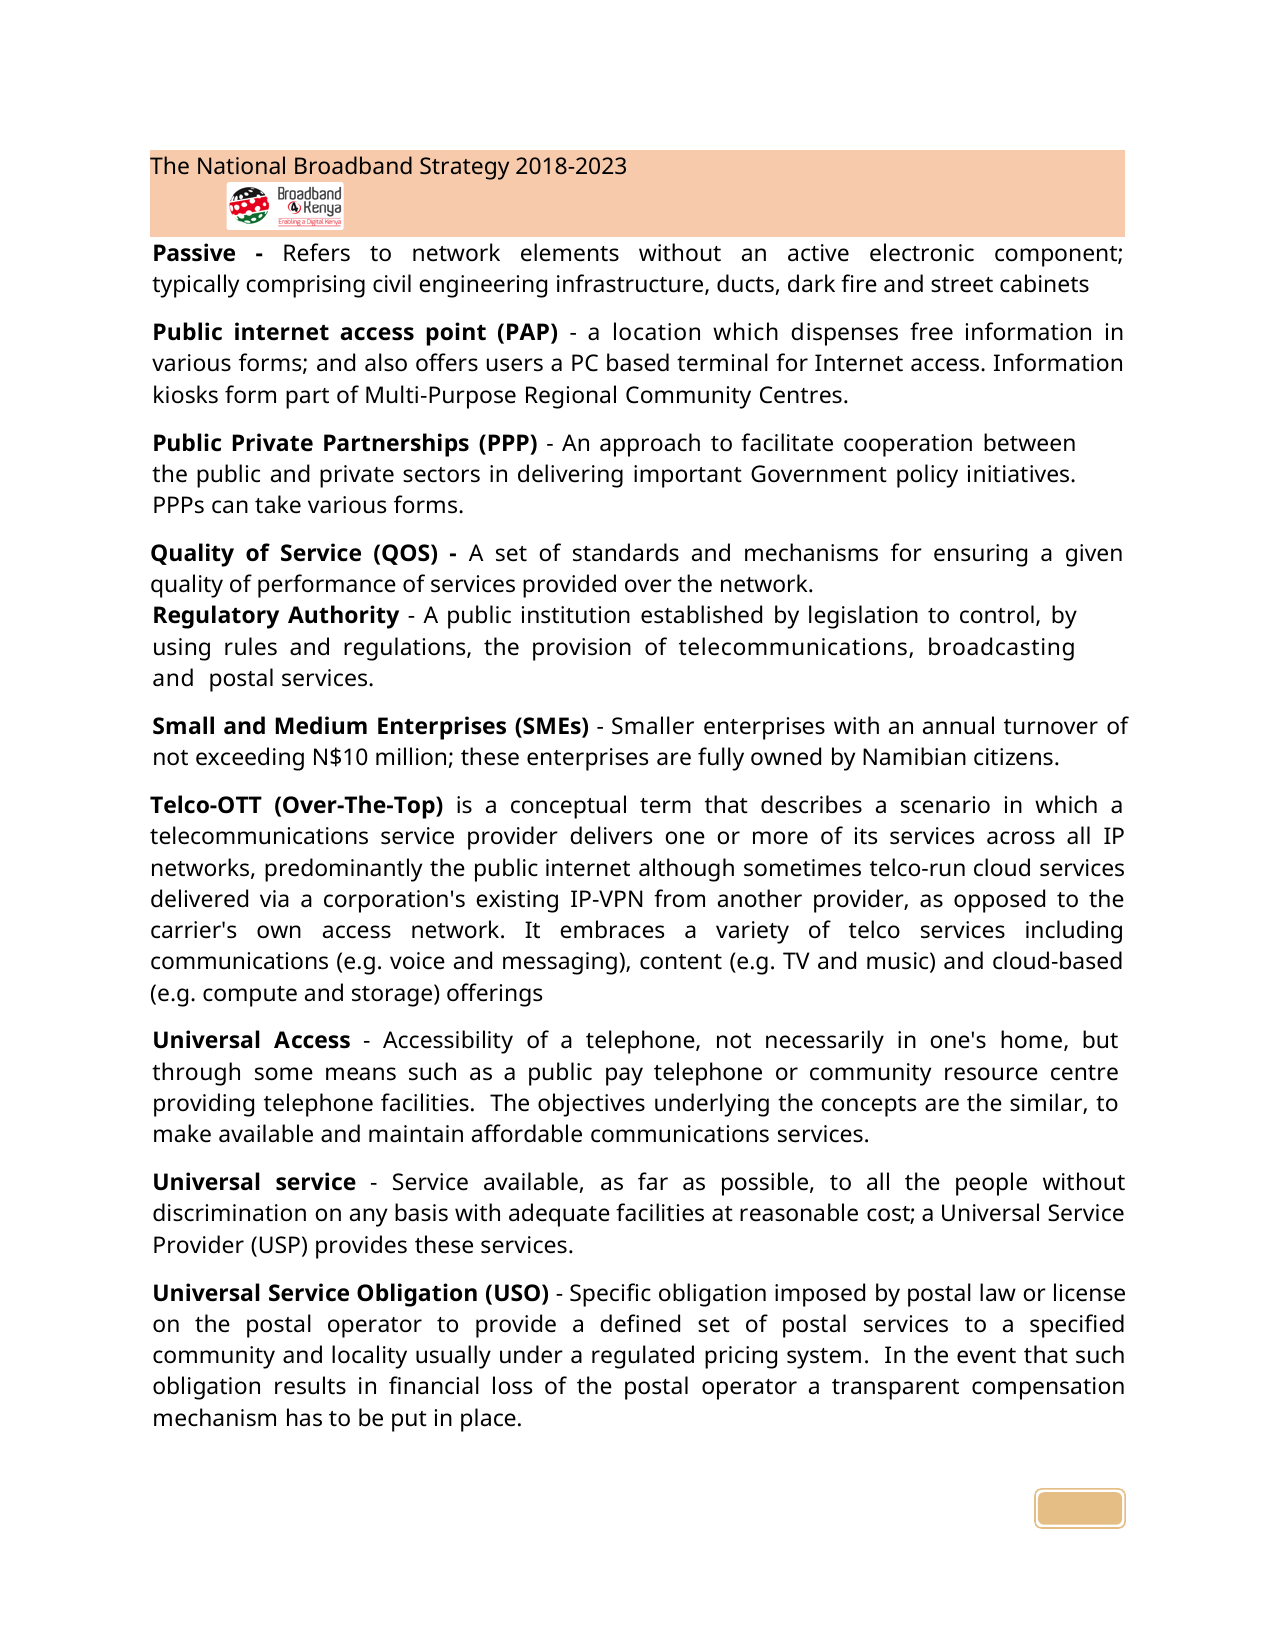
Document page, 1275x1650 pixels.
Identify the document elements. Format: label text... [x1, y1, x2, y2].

text Regulatory Authority - A public institution established by legislation to control, by using rules and regulations, the provision of telecommunications, broadcasting and postal services. [152, 599, 1076, 693]
text Public Private Partnerships (PPP) - An approach to facilitate cooperation between the public and private sectors in delivering important Government policy initiatives. PPPs can take various forms. [152, 427, 1076, 520]
text Universal service - Service available, as far as possible, to all the people without discrimination on any basis with adequate facilities at reasonable cost; a Universal Service Provider (USP) provides these services. [152, 1166, 1125, 1260]
text Quality of Service (QOS) - A set of standards and mechanisms for ensuring a given quality of performance of services provided over the network. [150, 537, 1125, 599]
text Telco-OTT (Over-The-Top) is a conceptual term that describes a scenario in which a telecommunications service provider delivers one or more of its services across all IP networks, predominantly the public internet although sometimes telco-run cloud services delivered via a corporation's existing IP-VPN from another provider, as opposed to the carrier's own access network. It embraces a variety of telco services including communications (e.g. voice and messaging), content (e.g. TV and music) and cloud-based (e.g. compute and storage) offerings [150, 789, 1125, 1008]
picture [226, 182, 344, 230]
text Public internet access point (PAP) - a location which dispenses free information in various forms; and also offers users a PC based terminal for Internet access. Information kiosks form part of Multi-Purpose Regional Community Centres. [152, 316, 1124, 410]
text Universal Access - Accessibility of a telephone, not necessarily in one's home, but through some means such as a public pay telephone or community resource centre providing telephone facilities. The objectives underlying the concepts are the similar, to make available and maintain affordable communications services. [152, 1024, 1119, 1149]
text Small and Medium Enterprises (SMEs) - Smaller enterprises with an annual turnover of not exceeding N$10 million; these enterprises are fully owned by Namibian citizens. [152, 710, 1128, 772]
text Passive - Refers to network elements without an active electronic component; typically comprising civil engineering infrastructure, ducts, dark fire and street cabinets [152, 237, 1125, 299]
text Universal Service Obligation (USO) - Specific obligation imposed by postal law or license on the postal operator to provide a defined set of postal services to a specified community and locality usually under a regulated pricing system. In the event that such obligation results in financial loss of the postal operator a transparent compensation mechanism has to be put in place. [152, 1277, 1126, 1433]
